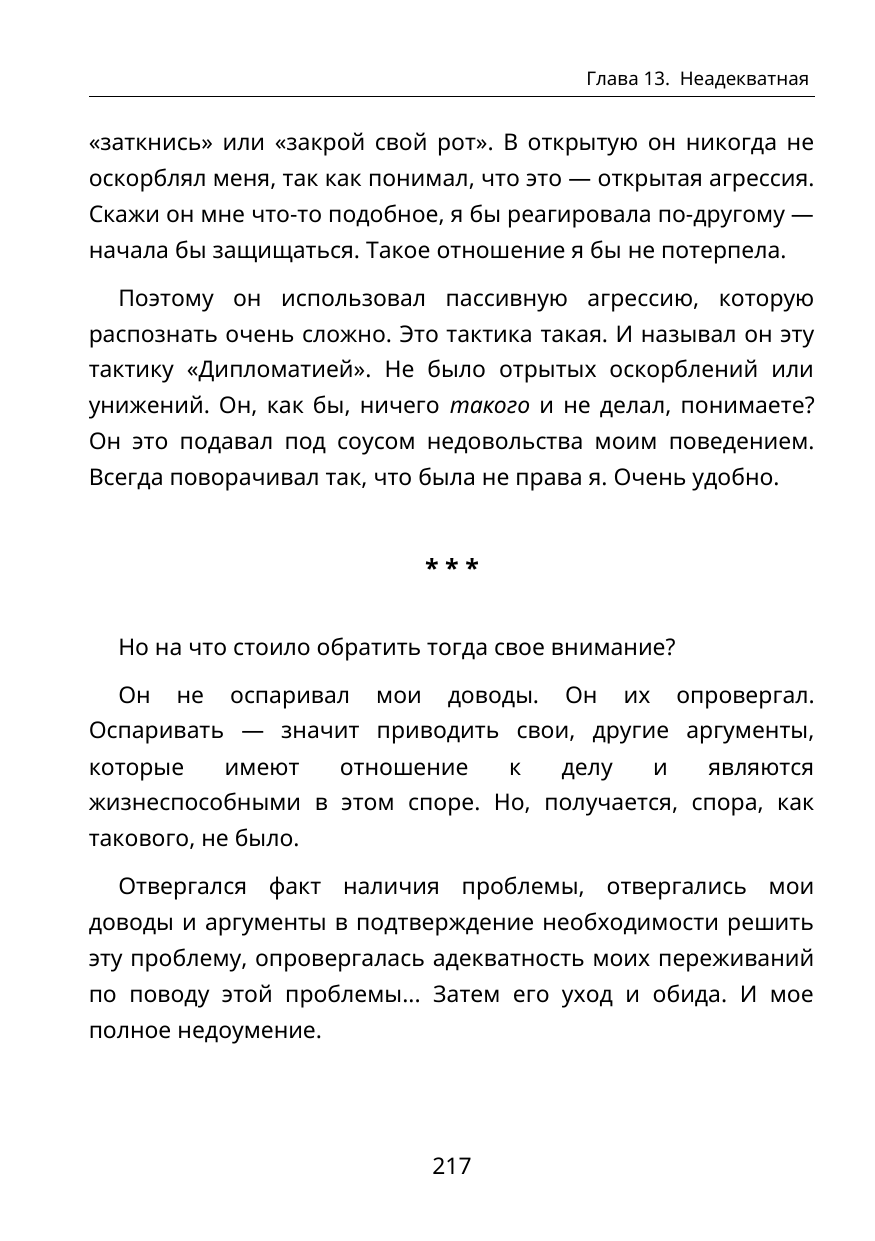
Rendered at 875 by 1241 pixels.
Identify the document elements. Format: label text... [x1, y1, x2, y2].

text Поэтому он использовал пассивную агрессию, которую распознать очень сложно. Это тактика такая. И называл он эту тактику «Дипломатией». Не было отрытых оскорблений или унижений. Он, как бы, ничего такого и не делал, понимаете? Он это подавал под соусом недовольства моим поведением. Всегда поворачивал так, что была не права я. Очень удобно. [88, 282, 815, 492]
subtitle * * * [88, 550, 815, 584]
text «заткнись» или «закрой свой рот». В открытую он никогда не оскорблял меня, так как понимал, что это — открытая агрессия. Скажи он мне что-то подобное, я бы реагировала по-другому — начала бы защищаться. Такое отношение я бы не потерпела. [88, 126, 815, 265]
text Отвергался факт наличия проблемы, отвергались мои доводы и аргументы в подтверждение необходимости решить эту проблему, опровергалась адекватность моих переживаний по поводу этой проблемы... Затем его уход и обида. И мое полное недоумение. [88, 870, 815, 1045]
text Он не оспаривал мои доводы. Он их опровергал. Оспаривать — значит приводить свои, другие аргументы, которые имеют отношение к делу и являются жизнеспособными в этом споре. Но, получается, спора, как такового, не было. [88, 678, 815, 853]
text Но на что стоило обратить тогда свое внимание? [88, 631, 815, 662]
